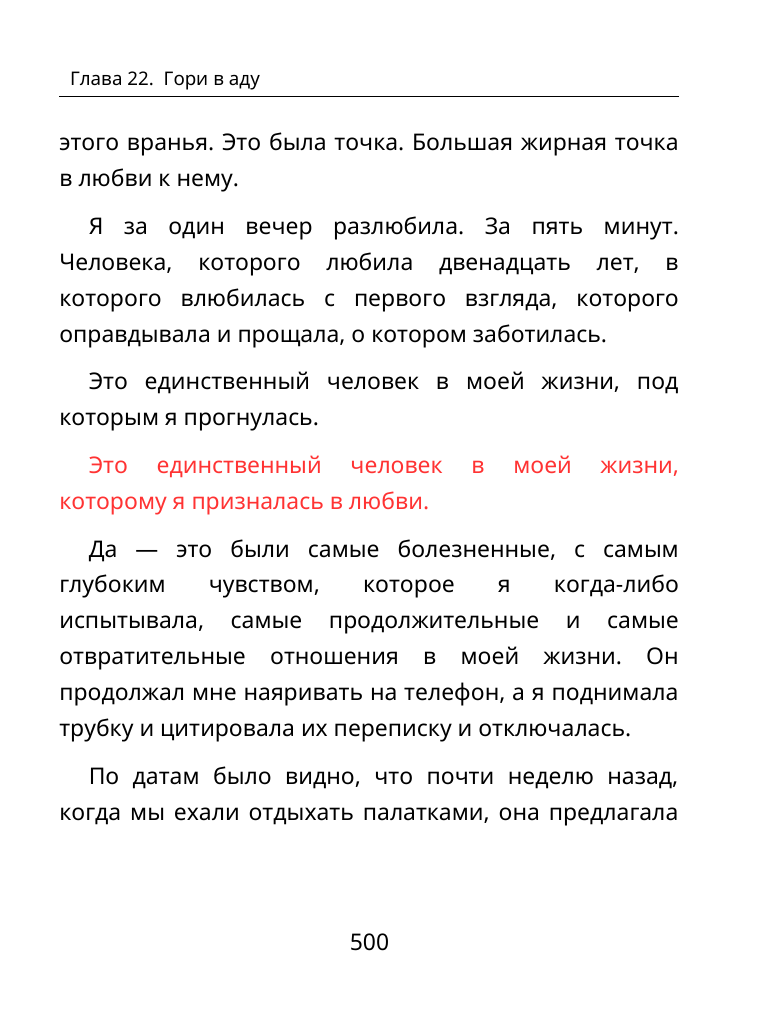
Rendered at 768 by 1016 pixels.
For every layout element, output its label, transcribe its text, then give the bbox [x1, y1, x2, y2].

text Да — это были самые болезненные, с самым глубоким чувством, которое я когда-либо испытывала, самые продолжительные и самые отвратительные отношения в моей жизни. Он продолжал мне наяривать на телефон, а я поднимала трубку и цитировала их переписку и отключалась. [59, 532, 679, 743]
text Я за один вечер разлюбила. За пять минут. Человека, которого любила двенадцать лет, в которого влюбилась с первого взгляда, которого оправдывала и прощала, о котором заботилась. [59, 210, 679, 349]
text По датам было видно, что почти неделю назад, когда мы ехали отдыхать палатками, она предлагала [59, 760, 679, 827]
text этого вранья. Это была точка. Большая жирная точка в любви к нему. [59, 126, 679, 193]
text Это единственный человек в моей жизни, которому я призналась в любви. [59, 449, 679, 516]
text Это единственный человек в моей жизни, под которым я прогнулась. [59, 365, 679, 432]
